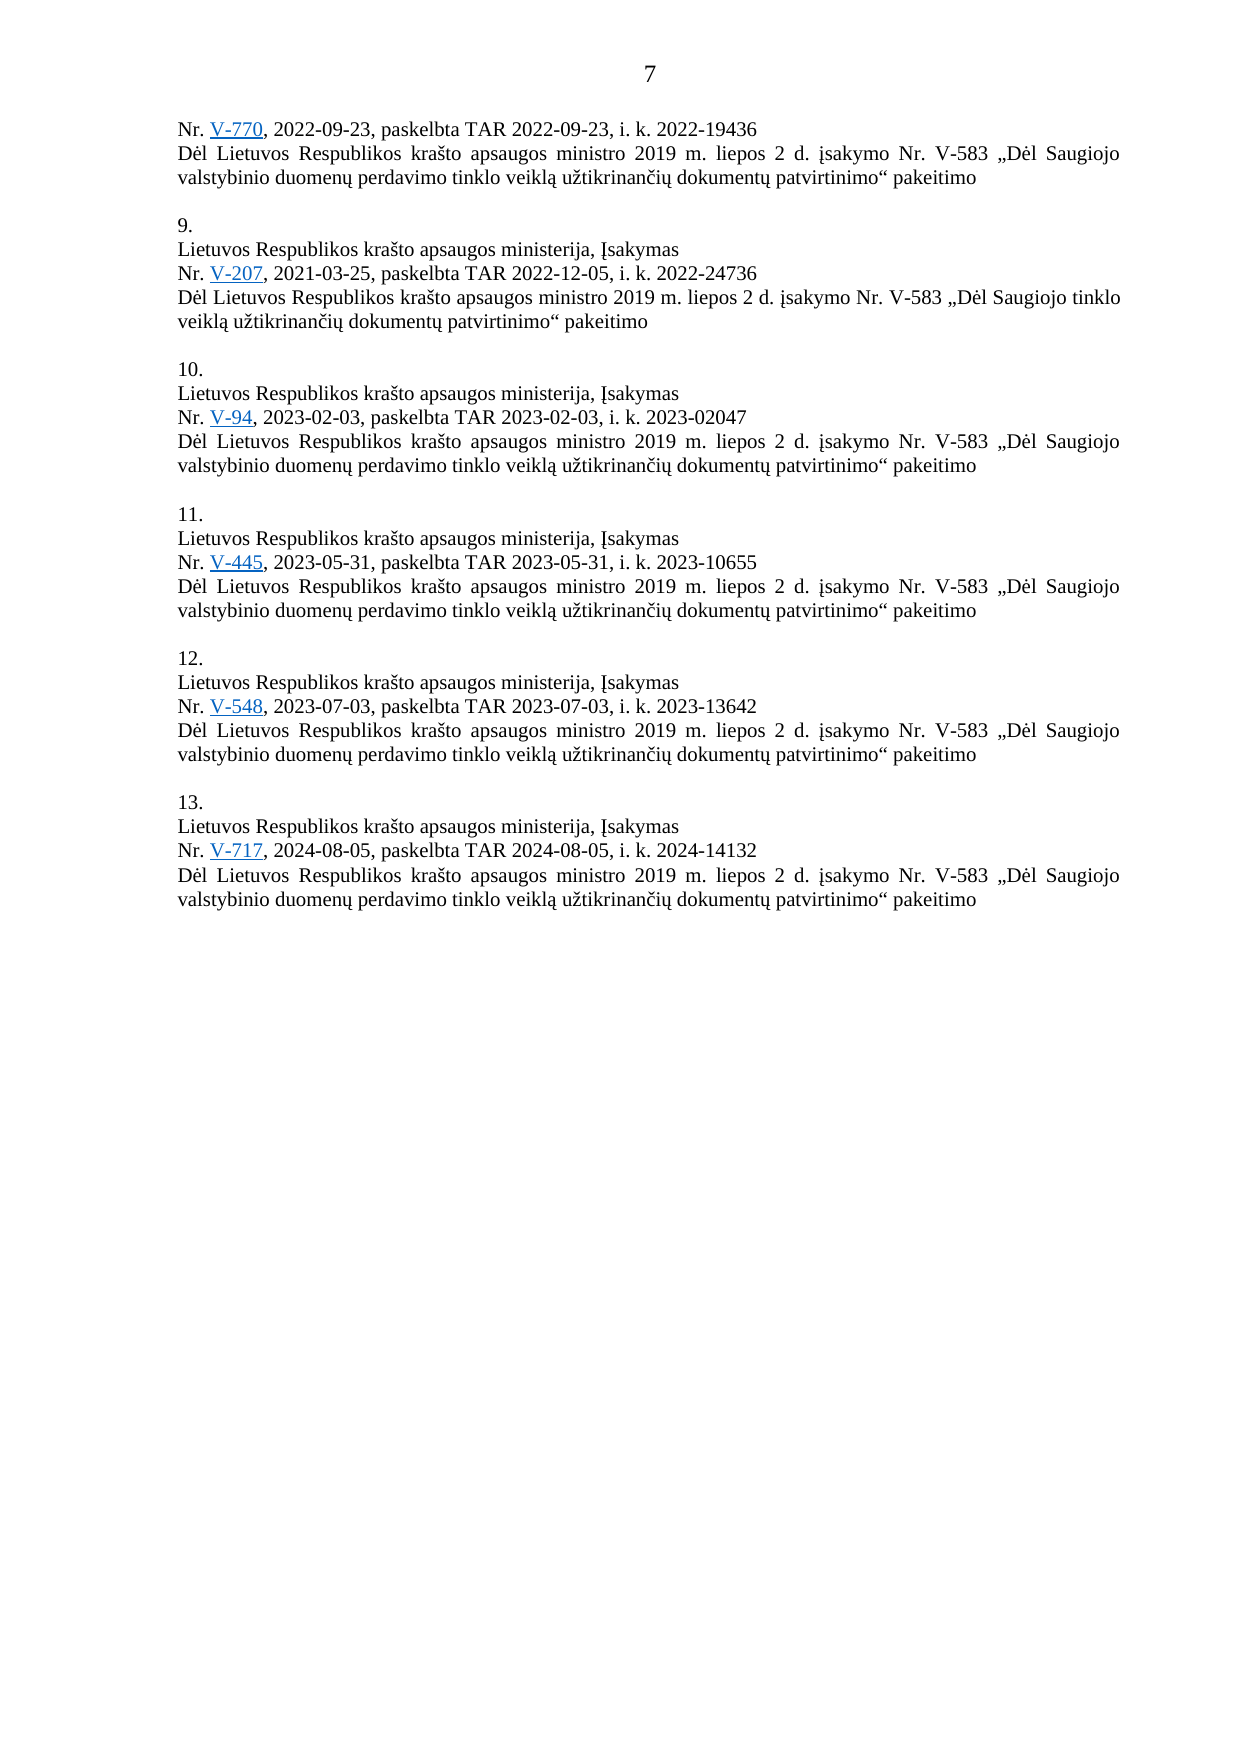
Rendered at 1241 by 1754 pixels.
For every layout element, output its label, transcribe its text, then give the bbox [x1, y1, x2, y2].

text 10. [177, 357, 1122, 381]
text Nr. V-207, 2021-03-25, paskelbta TAR 2022-12-05, i. k. 2022-24736 [177, 261, 1122, 285]
text Dėl Lietuvos Respublikos krašto apsaugos ministro 2019 m. liepos 2 d. įsakymo Nr. V-583 „Dėl Saugiojo valstybinio duomenų perdavimo tinklo veiklą užtikrinančių dokumentų patvirtinimo“ pakeitimo [177, 718, 1122, 766]
text 12. [177, 646, 1122, 670]
text Nr. V-94, 2023-02-03, paskelbta TAR 2023-02-03, i. k. 2023-02047 [177, 405, 1122, 429]
text Lietuvos Respublikos krašto apsaugos ministerija, Įsakymas [177, 237, 1122, 261]
text Nr. V-548, 2023-07-03, paskelbta TAR 2023-07-03, i. k. 2023-13642 [177, 694, 1122, 718]
text Lietuvos Respublikos krašto apsaugos ministerija, Įsakymas [177, 526, 1122, 550]
text Nr. V-770, 2022-09-23, paskelbta TAR 2022-09-23, i. k. 2022-19436 [177, 117, 1122, 141]
text Lietuvos Respublikos krašto apsaugos ministerija, Įsakymas [177, 381, 1122, 405]
text Lietuvos Respublikos krašto apsaugos ministerija, Įsakymas [177, 814, 1122, 838]
text 9. [177, 213, 1122, 237]
text Dėl Lietuvos Respublikos krašto apsaugos ministro 2019 m. liepos 2 d. įsakymo Nr. V-583 „Dėl Saugiojo valstybinio duomenų perdavimo tinklo veiklą užtikrinančių dokumentų patvirtinimo“ pakeitimo [177, 429, 1122, 477]
text 13. [177, 790, 1122, 814]
text Lietuvos Respublikos krašto apsaugos ministerija, Įsakymas [177, 670, 1122, 694]
text Nr. V-445, 2023-05-31, paskelbta TAR 2023-05-31, i. k. 2023-10655 [177, 550, 1122, 574]
text Dėl Lietuvos Respublikos krašto apsaugos ministro 2019 m. liepos 2 d. įsakymo Nr. V-583 „Dėl Saugiojo valstybinio duomenų perdavimo tinklo veiklą užtikrinančių dokumentų patvirtinimo“ pakeitimo [177, 141, 1122, 189]
text Dėl Lietuvos Respublikos krašto apsaugos ministro 2019 m. liepos 2 d. įsakymo Nr. V-583 „Dėl Saugiojo valstybinio duomenų perdavimo tinklo veiklą užtikrinančių dokumentų patvirtinimo“ pakeitimo [177, 574, 1122, 622]
text Dėl Lietuvos Respublikos krašto apsaugos ministro 2019 m. liepos 2 d. įsakymo Nr. V-583 „Dėl Saugiojo tinklo veiklą užtikrinančių dokumentų patvirtinimo“ pakeitimo [177, 285, 1122, 333]
text Dėl Lietuvos Respublikos krašto apsaugos ministro 2019 m. liepos 2 d. įsakymo Nr. V-583 „Dėl Saugiojo valstybinio duomenų perdavimo tinklo veiklą užtikrinančių dokumentų patvirtinimo“ pakeitimo [177, 862, 1122, 911]
text Nr. V-717, 2024-08-05, paskelbta TAR 2024-08-05, i. k. 2024-14132 [177, 838, 1122, 862]
text 11. [177, 502, 1122, 526]
